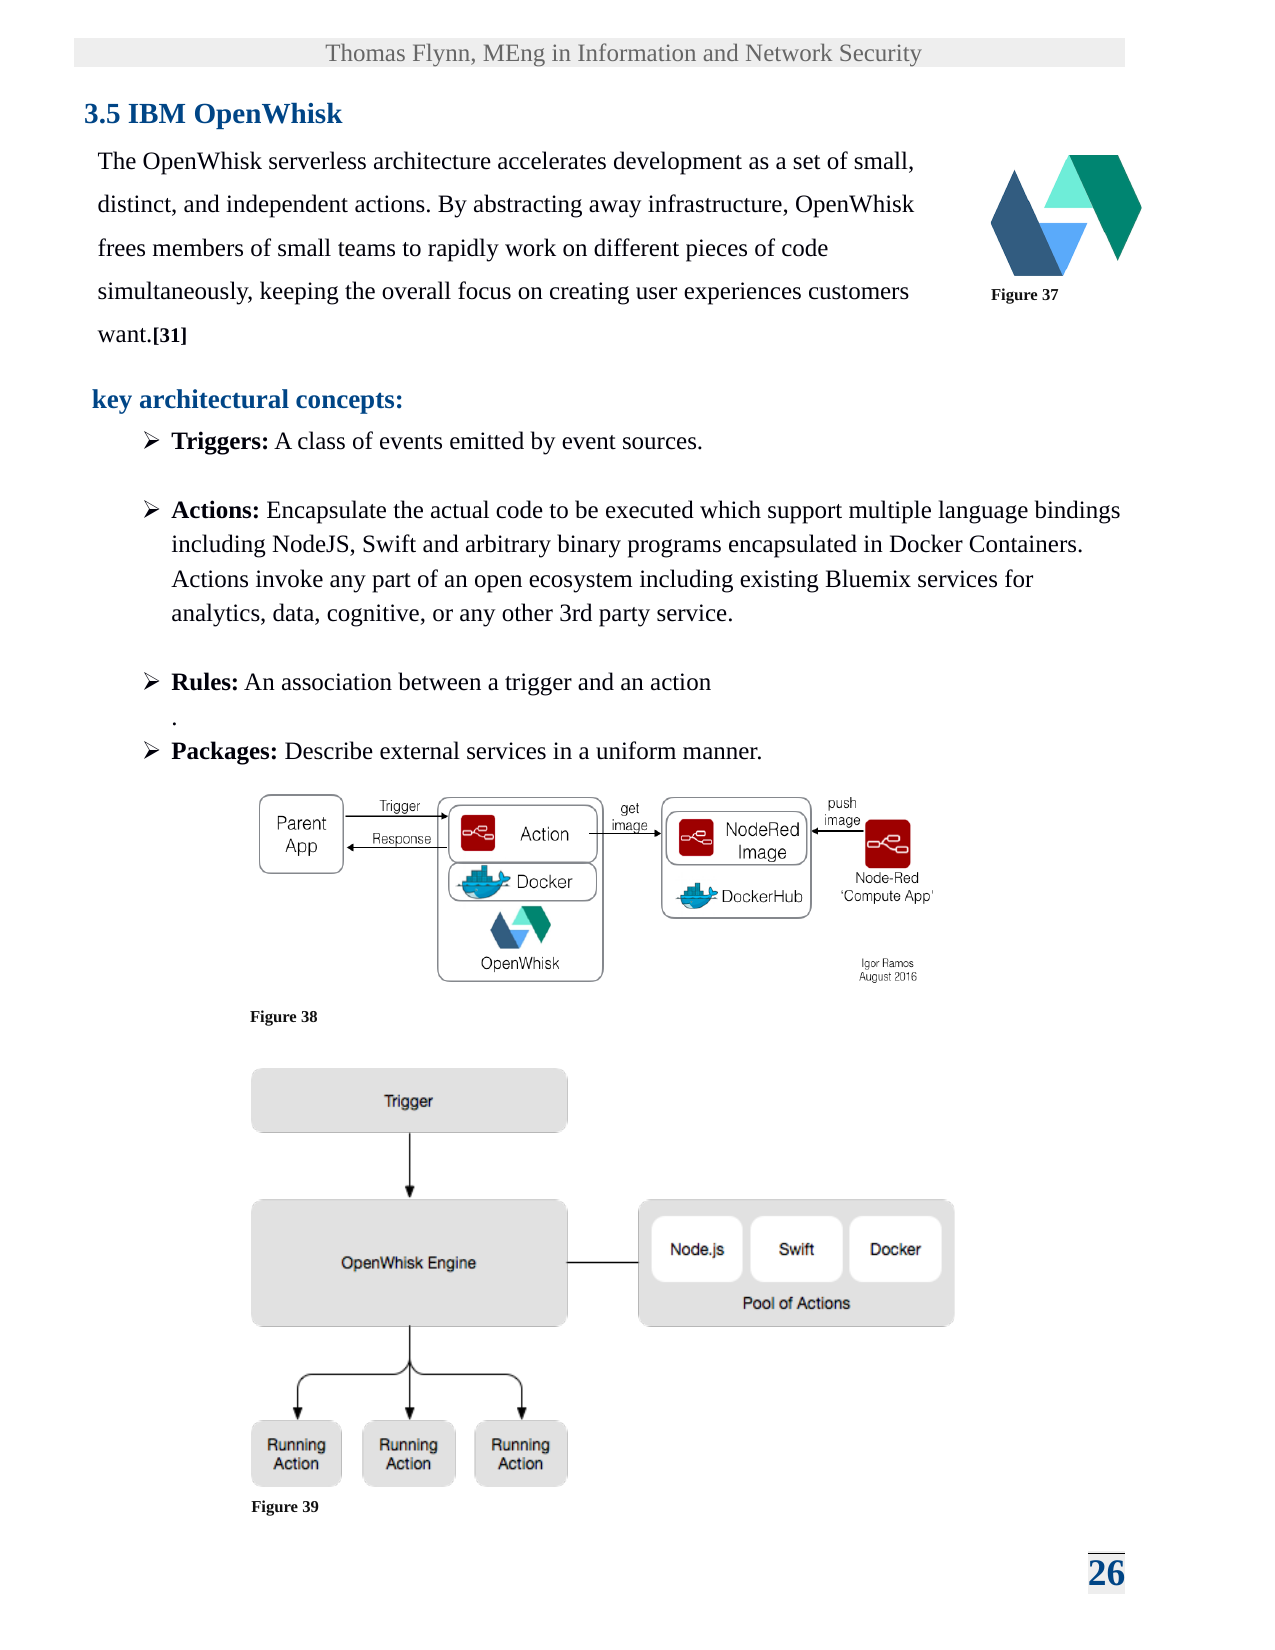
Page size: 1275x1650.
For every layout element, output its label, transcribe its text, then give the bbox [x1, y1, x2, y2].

text The OpenWhisk serverless architecture accelerates development as a set of small, distinct, and independent actions. By abstracting away infrastructure, OpenWhisk frees members of small teams to rapidly work on different pieces of code simultaneously, keeping the overall focus on creating user experiences customers want.[31] [97, 142, 1156, 348]
picture [251, 1068, 955, 1487]
list Packages: Describe external services in a uniform manner. [142, 736, 1125, 765]
subtitle 3.5 IBM OpenWhisk [81, 96, 1125, 129]
list Rules: An association between a trigger and an action [142, 667, 1125, 696]
list Triggers: A class of events emitted by event sources. [142, 426, 1125, 454]
list . [142, 702, 1125, 730]
text Figure 38 [250, 998, 990, 1026]
text Figure 37 [991, 276, 1156, 304]
picture [249, 783, 938, 998]
text Figure 39 [251, 1487, 984, 1516]
picture [990, 155, 1142, 276]
list Actions: Encapsulate the actual code to be executed which support multiple language bindings including NodeJS, Swift and arbitrary binary programs encapsulated in Docker Containers. Actions invoke any part of an open ecosystem including existing Bluemix services for analytics, data, cognitive, or any other 3rd party service. [142, 495, 1125, 627]
subtitle key architectural concepts: [92, 383, 1125, 414]
